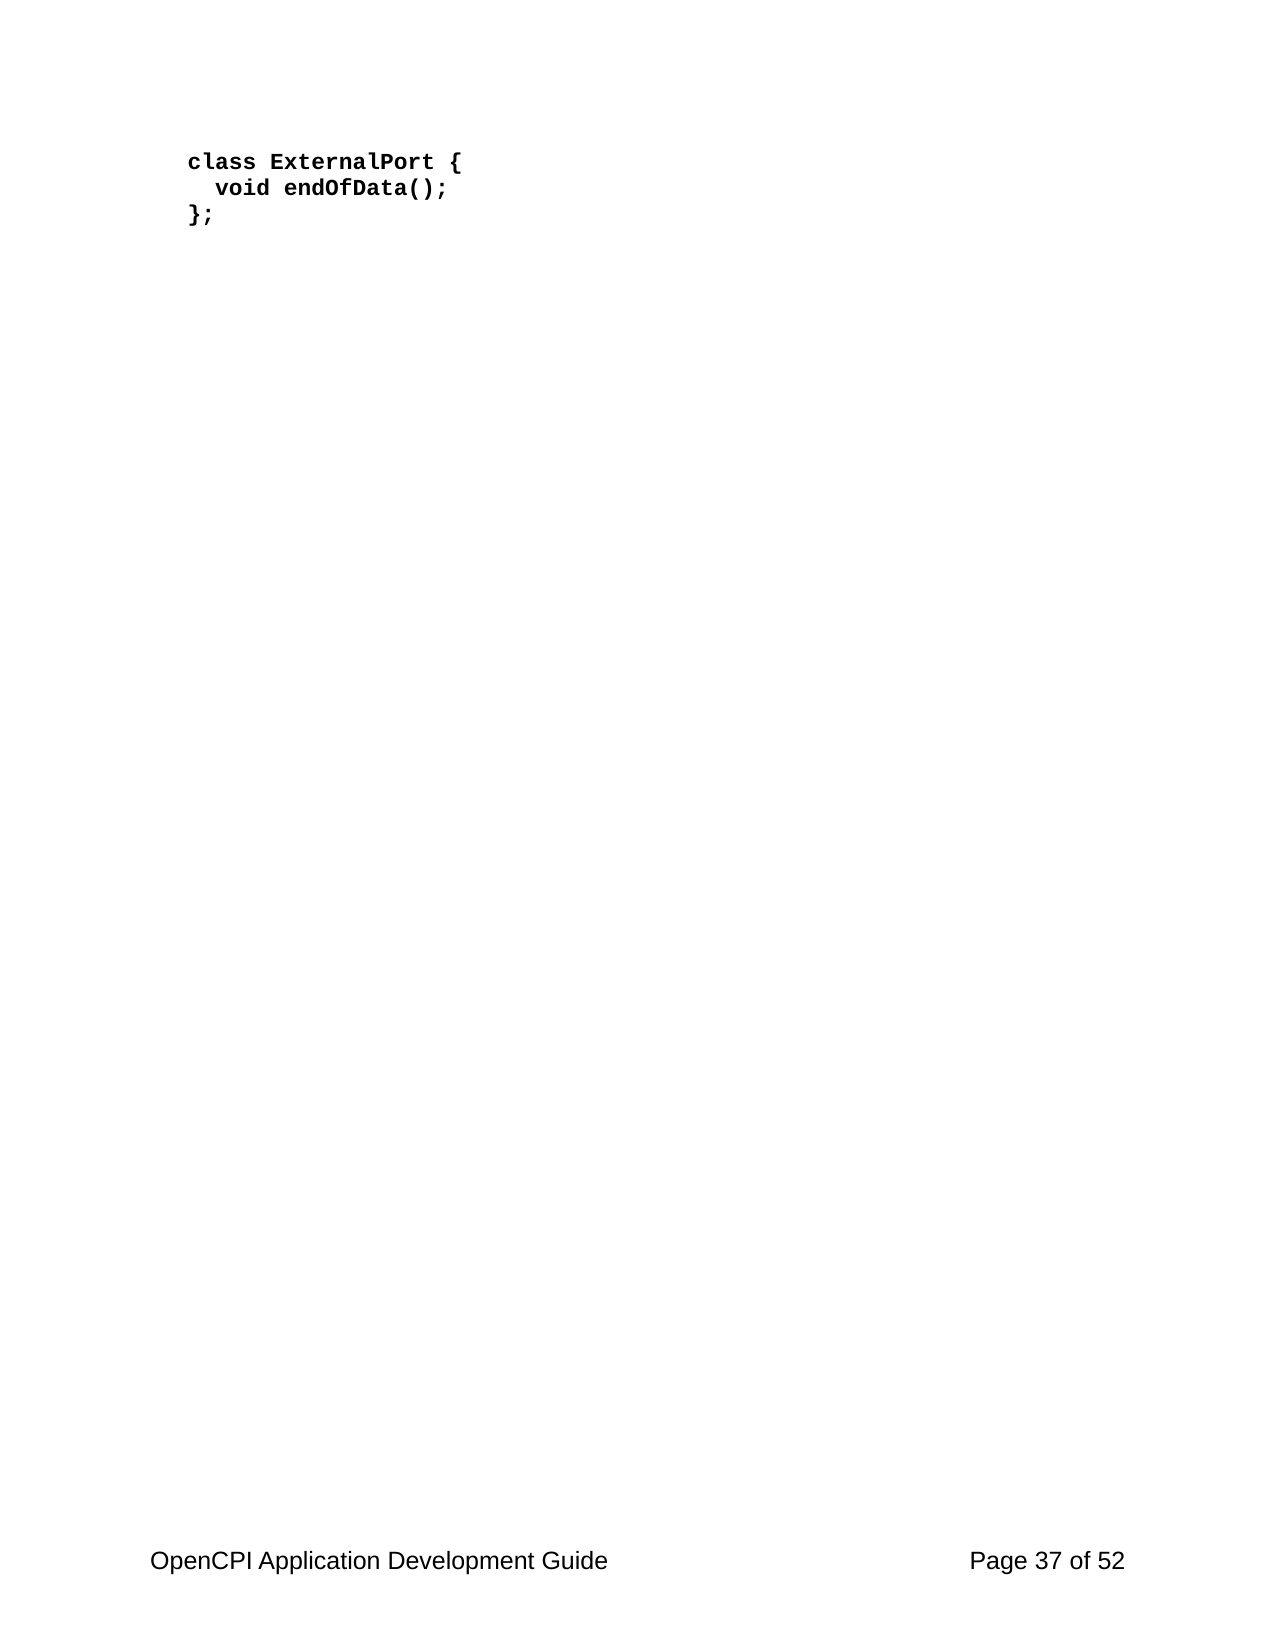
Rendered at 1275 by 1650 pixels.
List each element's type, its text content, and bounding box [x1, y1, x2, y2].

text class ExternalPort { void endOfData(); }; [187, 150, 1125, 228]
